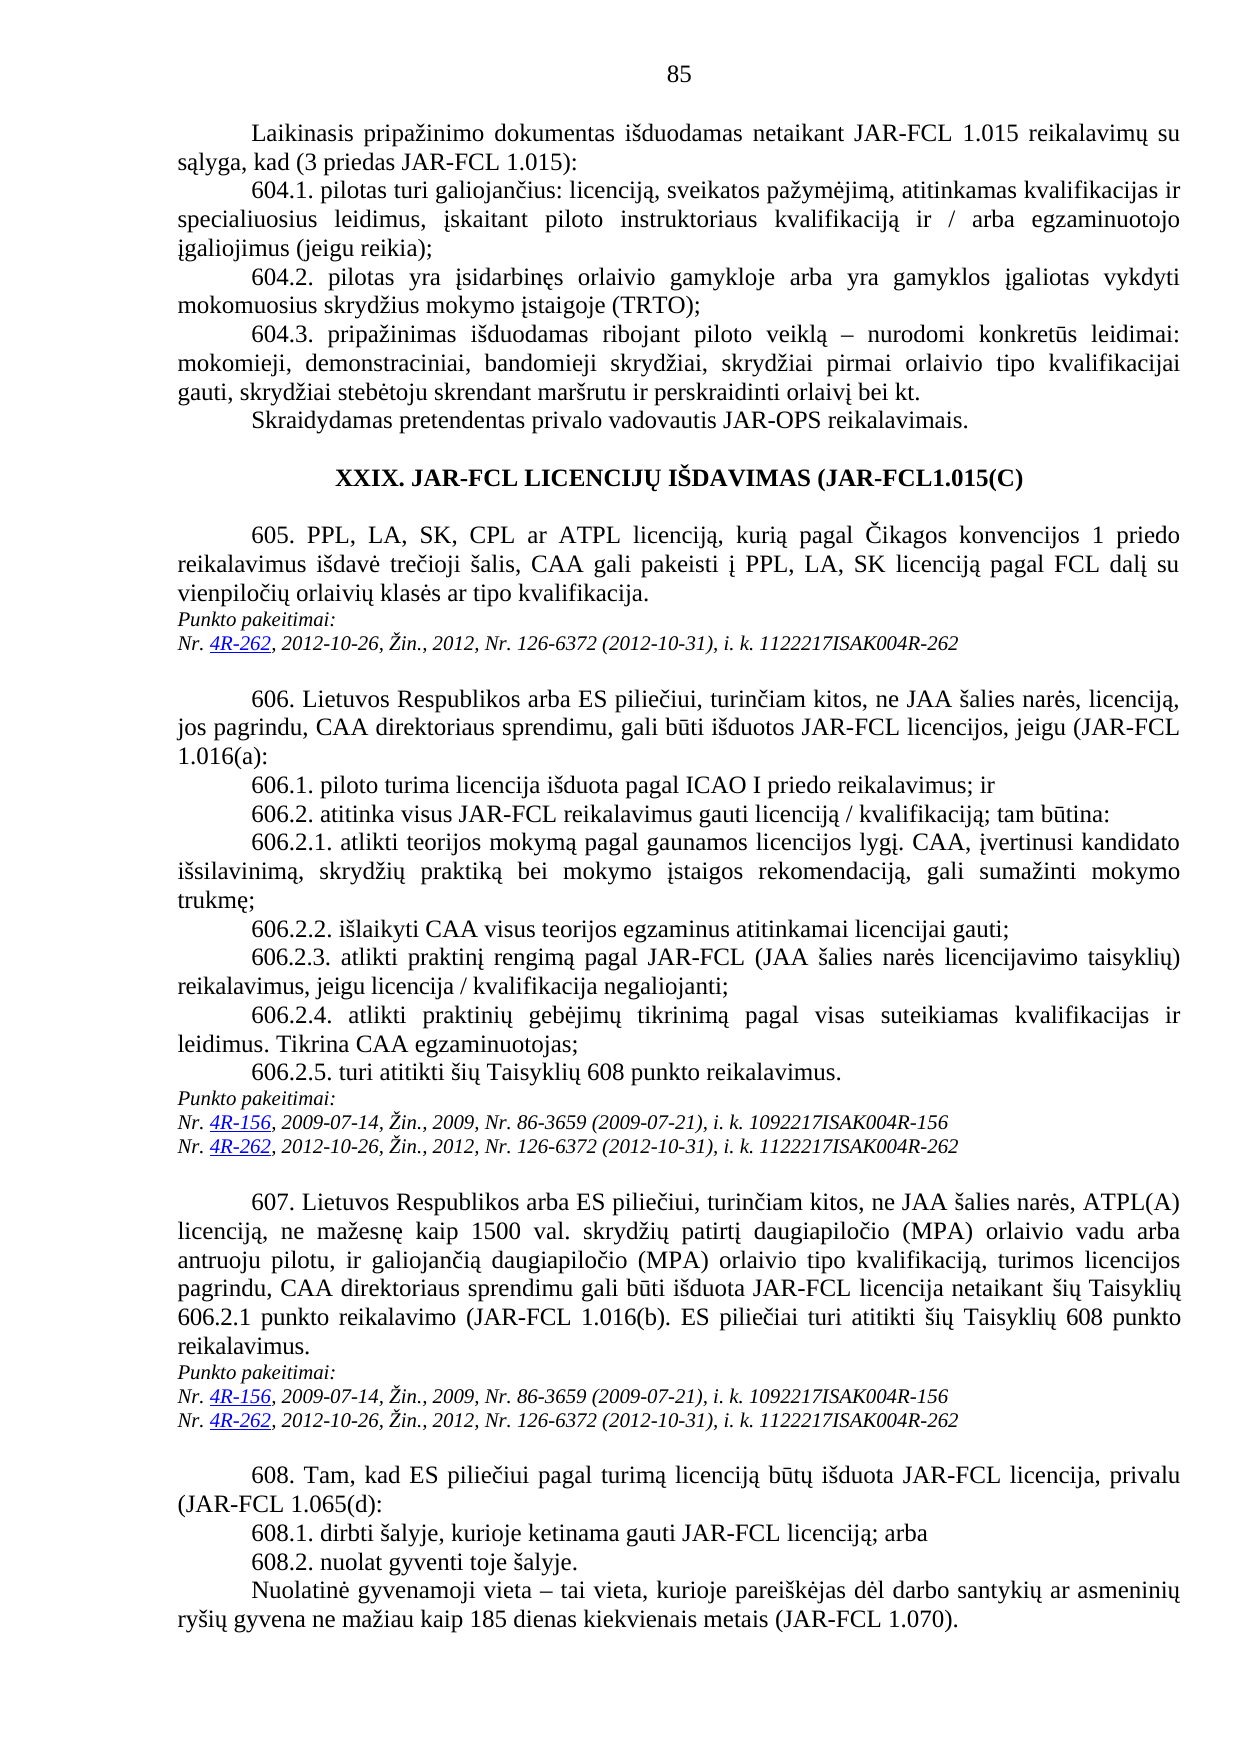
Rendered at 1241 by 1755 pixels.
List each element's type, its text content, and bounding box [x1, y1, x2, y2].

text Laikinasis pripažinimo dokumentas išduodamas netaikant JAR-FCL 1.015 reikalavimų su sąlyga, kad (3 priedas JAR-FCL 1.015): [177, 118, 1181, 176]
text 606.2.3. atlikti praktinį rengimą pagal JAR-FCL (JAA šalies narės licencijavimo taisyklių) reikalavimus, jeigu licencija / kvalifikacija negaliojanti; [177, 942, 1181, 1000]
text 605. PPL, LA, SK, CPL ar ATPL licenciją, kurią pagal Čikagos konvencijos 1 priedo reikalavimus išdavė trečioji šalis, CAA gali pakeisti į PPL, LA, SK licenciją pagal FCL dalį su vienpiločių orlaivių klasės ar tipo kvalifikacija. [177, 521, 1181, 607]
text Punkto pakeitimai: [177, 1086, 1181, 1110]
text 606.2.5. turi atitikti šių Taisyklių 608 punkto reikalavimus. [177, 1057, 1181, 1086]
text 606.2.4. atlikti praktinių gebėjimų tikrinimą pagal visas suteikiamas kvalifikacijas ir leidimus. Tikrina CAA egzaminuotojas; [177, 1000, 1181, 1057]
text XXIX. JAR-FCL LICENCIJŲ IŠDAVIMAS (JAR-FCL1.015(C) [177, 463, 1181, 492]
text Nr. 4R-262, 2012-10-26, Žin., 2012, Nr. 126-6372 (2012-10-31), i. k. 1122217ISAK004R-262 [177, 631, 1181, 655]
text Nr. 4R-156, 2009-07-14, Žin., 2009, Nr. 86-3659 (2009-07-21), i. k. 1092217ISAK004R-156 [177, 1110, 1181, 1134]
text 608.2. nuolat gyventi toje šalyje. [177, 1547, 1181, 1576]
text Nr. 4R-262, 2012-10-26, Žin., 2012, Nr. 126-6372 (2012-10-31), i. k. 1122217ISAK004R-262 [177, 1134, 1181, 1158]
text 608. Tam, kad ES piliečiui pagal turimą licenciją būtų išduota JAR-FCL licencija, privalu (JAR-FCL 1.065(d): [177, 1461, 1181, 1518]
text Nr. 4R-262, 2012-10-26, Žin., 2012, Nr. 126-6372 (2012-10-31), i. k. 1122217ISAK004R-262 [177, 1408, 1181, 1432]
text 606.2. atitinka visus JAR-FCL reikalavimus gauti licenciją / kvalifikaciją; tam būtina: [177, 799, 1181, 827]
text Skraidydamas pretendentas privalo vadovautis JAR-OPS reikalavimais. [177, 406, 1181, 434]
text 604.1. pilotas turi galiojančius: licenciją, sveikatos pažymėjimą, atitinkamas kvalifikacijas ir specialiuosius leidimus, įskaitant piloto instruktoriaus kvalifikaciją ir / arba egzaminuotojo įgaliojimus (jeigu reikia); [177, 176, 1181, 262]
text 608.1. dirbti šalyje, kurioje ketinama gauti JAR-FCL licenciją; arba [177, 1518, 1181, 1547]
text 604.3. pripažinimas išduodamas ribojant piloto veiklą – nurodomi konkretūs leidimai: mokomieji, demonstraciniai, bandomieji skrydžiai, skrydžiai pirmai orlaivio tipo kvalifikacijai gauti, skrydžiai stebėtoju skrendant maršrutu ir perskraidinti orlaivį bei kt. [177, 319, 1181, 406]
text Punkto pakeitimai: [177, 607, 1181, 631]
text 606.2.1. atlikti teorijos mokymą pagal gaunamos licencijos lygį. CAA, įvertinusi kandidato išsilavinimą, skrydžių praktiką bei mokymo įstaigos rekomendaciją, gali sumažinti mokymo trukmę; [177, 827, 1181, 914]
text 607. Lietuvos Respublikos arba ES piliečiui, turinčiam kitos, ne JAA šalies narės, ATPL(A) licenciją, ne mažesnę kaip 1500 val. skrydžių patirtį daugiapiločio (MPA) orlaivio vadu arba antruoju pilotu, ir galiojančią daugiapiločio (MPA) orlaivio tipo kvalifikaciją, turimos licencijos pagrindu, CAA direktoriaus sprendimu gali būti išduota JAR-FCL licencija netaikant šių Taisyklių 606.2.1 punkto reikalavimo (JAR-FCL 1.016(b). ES piliečiai turi atitikti šių Taisyklių 608 punkto reikalavimus. [177, 1187, 1181, 1360]
text 606.2.2. išlaikyti CAA visus teorijos egzaminus atitinkamai licencijai gauti; [177, 914, 1181, 942]
text 606.1. piloto turima licencija išduota pagal ICAO I priedo reikalavimus; ir [177, 770, 1181, 799]
text 606. Lietuvos Respublikos arba ES piliečiui, turinčiam kitos, ne JAA šalies narės, licenciją, jos pagrindu, CAA direktoriaus sprendimu, gali būti išduotos JAR-FCL licencijos, jeigu (JAR-FCL 1.016(a): [177, 684, 1181, 770]
text Punkto pakeitimai: [177, 1360, 1181, 1384]
text Nuolatinė gyvenamoji vieta – tai vieta, kurioje pareiškėjas dėl darbo santykių ar asmeninių ryšių gyvena ne mažiau kaip 185 dienas kiekvienais metais (JAR-FCL 1.070). [177, 1576, 1181, 1633]
text 604.2. pilotas yra įsidarbinęs orlaivio gamykloje arba yra gamyklos įgaliotas vykdyti mokomuosius skrydžius mokymo įstaigoje (TRTO); [177, 262, 1181, 319]
text Nr. 4R-156, 2009-07-14, Žin., 2009, Nr. 86-3659 (2009-07-21), i. k. 1092217ISAK004R-156 [177, 1384, 1181, 1408]
